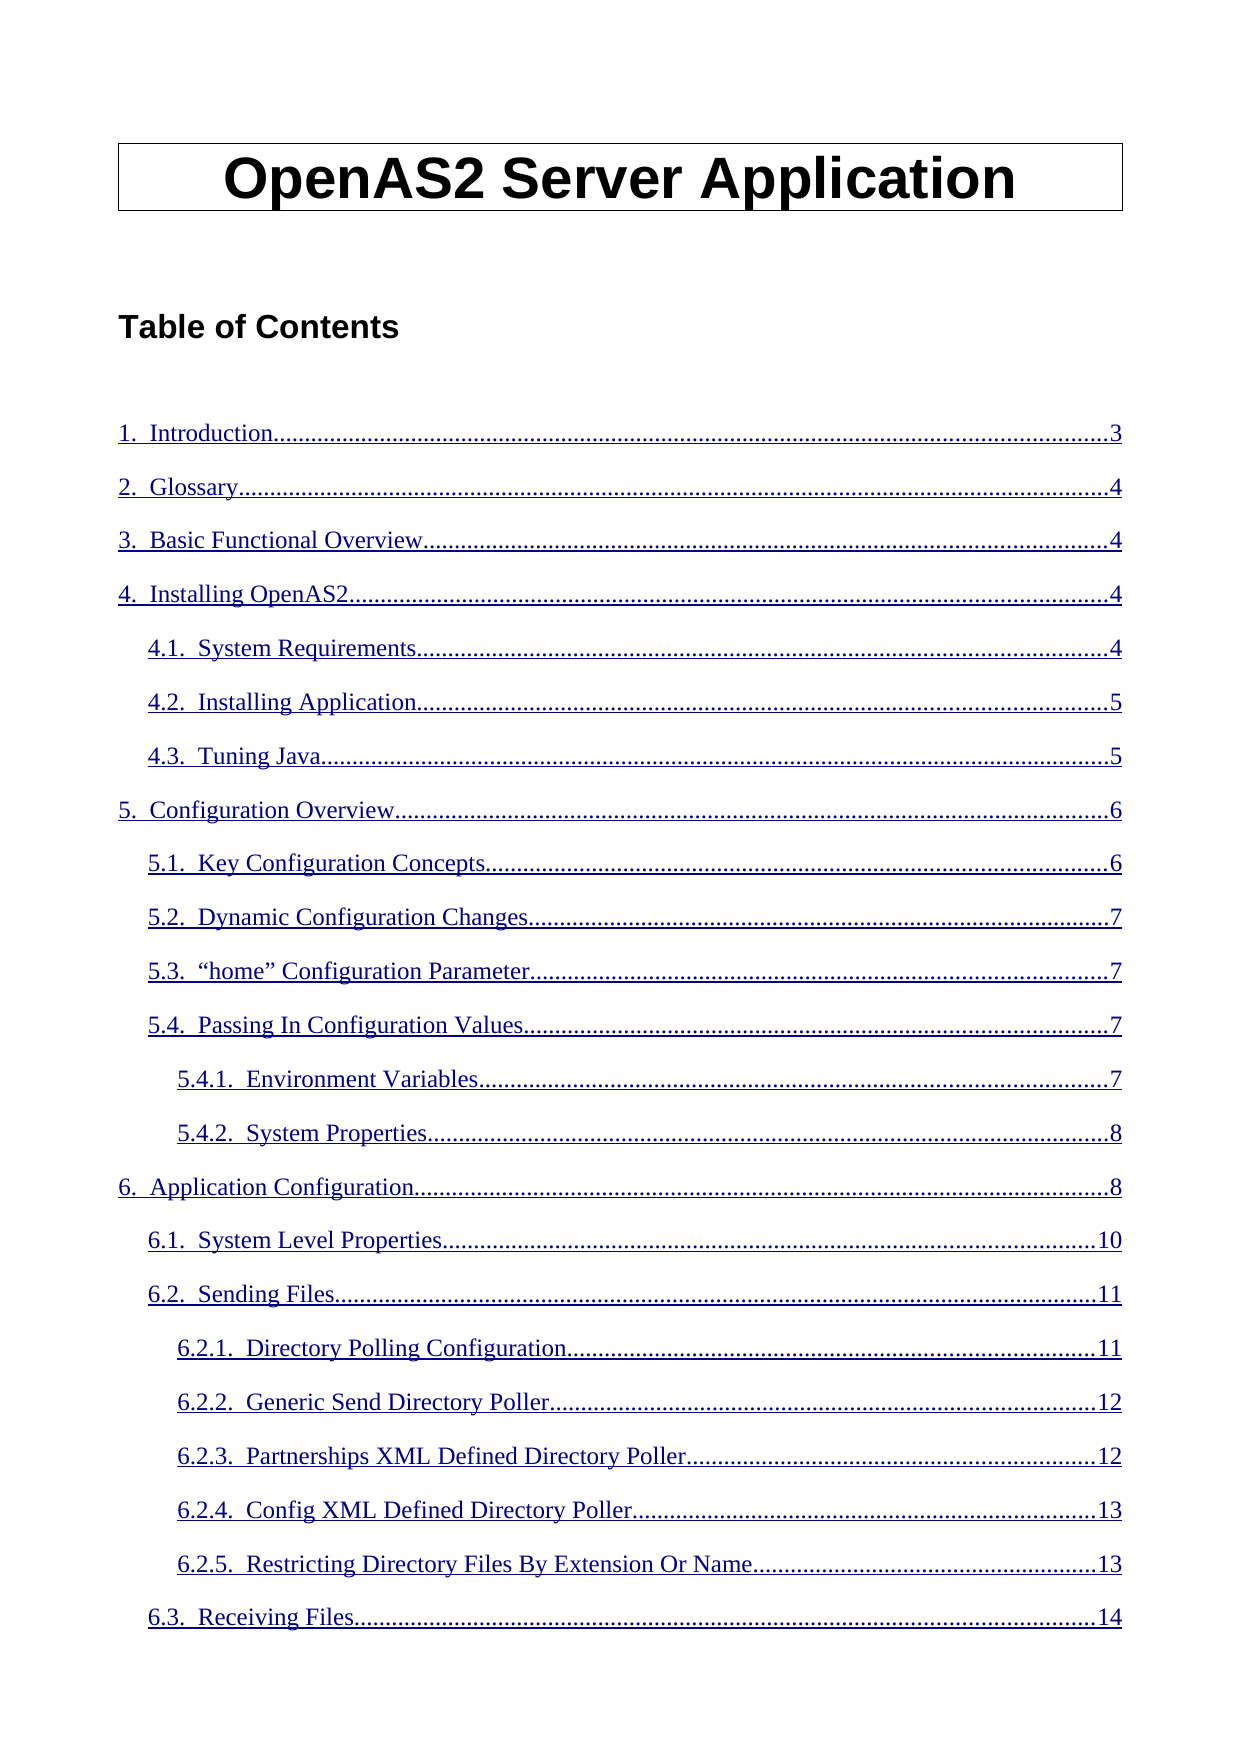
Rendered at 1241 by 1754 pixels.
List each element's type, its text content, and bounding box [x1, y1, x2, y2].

text 6.2.1. Directory Polling Configuration 11 [177, 1333, 1122, 1358]
text 5.1. Key Configuration Concepts 6 [148, 848, 1122, 873]
text 5.3. “home” Configuration Parameter 7 [148, 956, 1122, 981]
text 6.2.3. Partnerships XML Defined Directory Poller 12 [177, 1441, 1122, 1466]
text 5.2. Dynamic Configuration Changes 7 [148, 902, 1122, 927]
text 6.2. Sending Files 11 [148, 1279, 1122, 1304]
text 6.2.5. Restricting Directory Files By Extension Or Name 13 [177, 1549, 1122, 1574]
text Table of Contents [118, 307, 1122, 346]
text 5.4.2. System Properties 8 [177, 1118, 1122, 1143]
text 1. Introduction 3 [118, 418, 1122, 443]
text 4. Installing OpenAS2 4 [118, 579, 1122, 604]
text 6.3. Receiving Files 14 [148, 1602, 1122, 1627]
text 4.2. Installing Application 5 [148, 687, 1122, 712]
text 6. Application Configuration 8 [118, 1172, 1122, 1197]
text OpenAS2 Server Application [119, 144, 1122, 210]
text 4.3. Tuning Java 5 [148, 741, 1122, 766]
text 4.1. System Requirements 4 [148, 633, 1122, 658]
text 5.4. Passing In Configuration Values 7 [148, 1010, 1122, 1035]
text 5. Configuration Overview 6 [118, 795, 1122, 820]
text 5.4.1. Environment Variables 7 [177, 1064, 1122, 1089]
text 3. Basic Functional Overview 4 [118, 525, 1122, 550]
text 6.1. System Level Properties 10 [148, 1226, 1122, 1251]
text 6.2.4. Config XML Defined Directory Poller 13 [177, 1495, 1122, 1520]
text 6.2.2. Generic Send Directory Poller 12 [177, 1387, 1122, 1412]
text 2. Glossary 4 [118, 472, 1122, 497]
